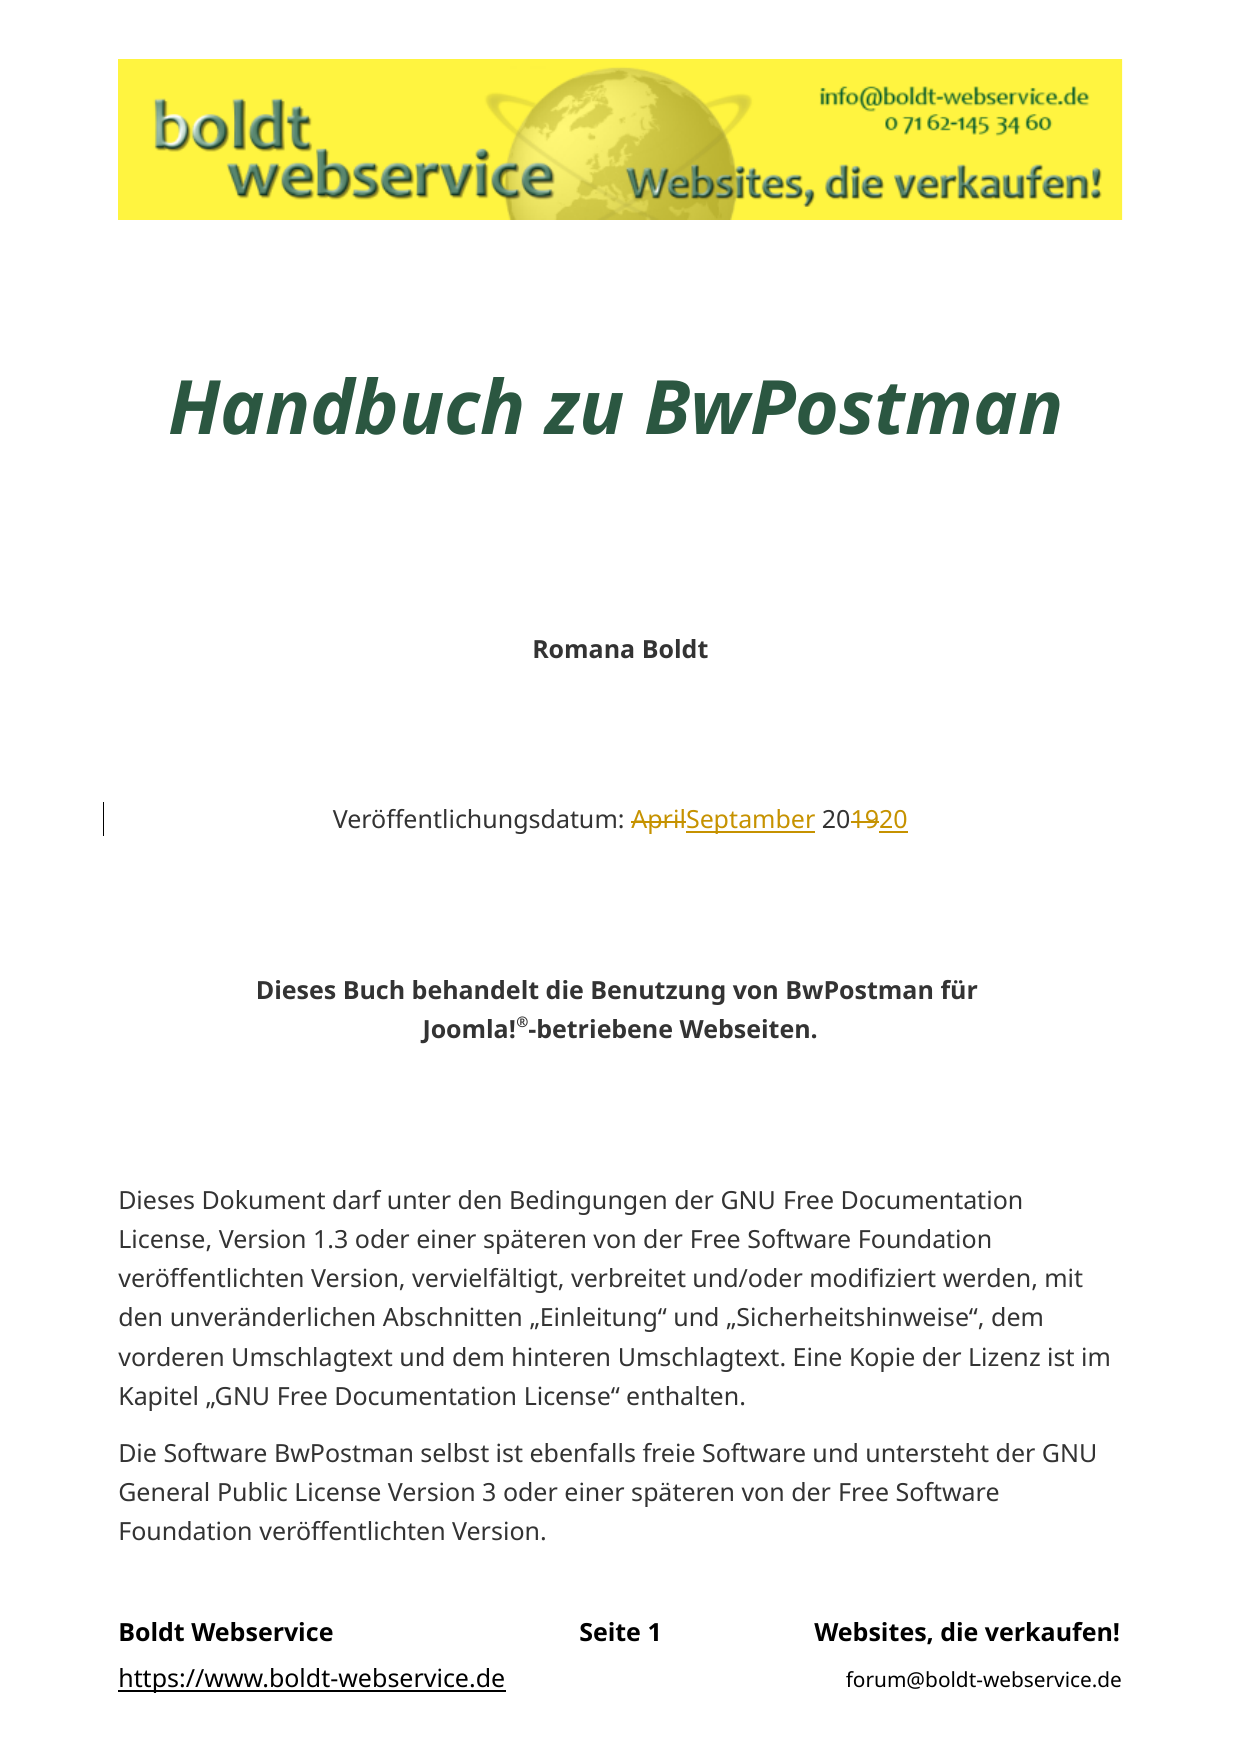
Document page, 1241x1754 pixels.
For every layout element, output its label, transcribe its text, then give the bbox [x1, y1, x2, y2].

text Handbuch zu BwPostman [118, 354, 1122, 457]
text Veröffentlichungsdatum: Septamber 2020 [118, 802, 1122, 836]
text Die Software BwPostman selbst ist ebenfalls freie Software und untersteht der GNU General Public License Version 3 oder einer späteren von der Free Software Foundation veröffentlichten Version. [118, 1435, 1122, 1548]
text Dieses Buch behandelt die Benutzung von BwPostman für Joomla!®-betriebene Webseiten. [118, 973, 1122, 1046]
text Romana Boldt [118, 632, 1122, 666]
picture [118, 59, 1123, 220]
text Dieses Dokument darf unter den Bedingungen der GNU Free Documentation License, Version 1.3 oder einer späteren von der Free Software Foundation veröffentlichten Version, vervielfältigt, verbreitet und/oder modifiziert werden, mit den unveränderlichen Abschnitten „Einleitung“ und „Sicherheitshinweise“, dem vorderen Umschlagtext und dem hinteren Umschlagtext. Eine Kopie der Lizenz ist im Kapitel „GNU Free Documentation License“ enthalten. [118, 1183, 1122, 1412]
